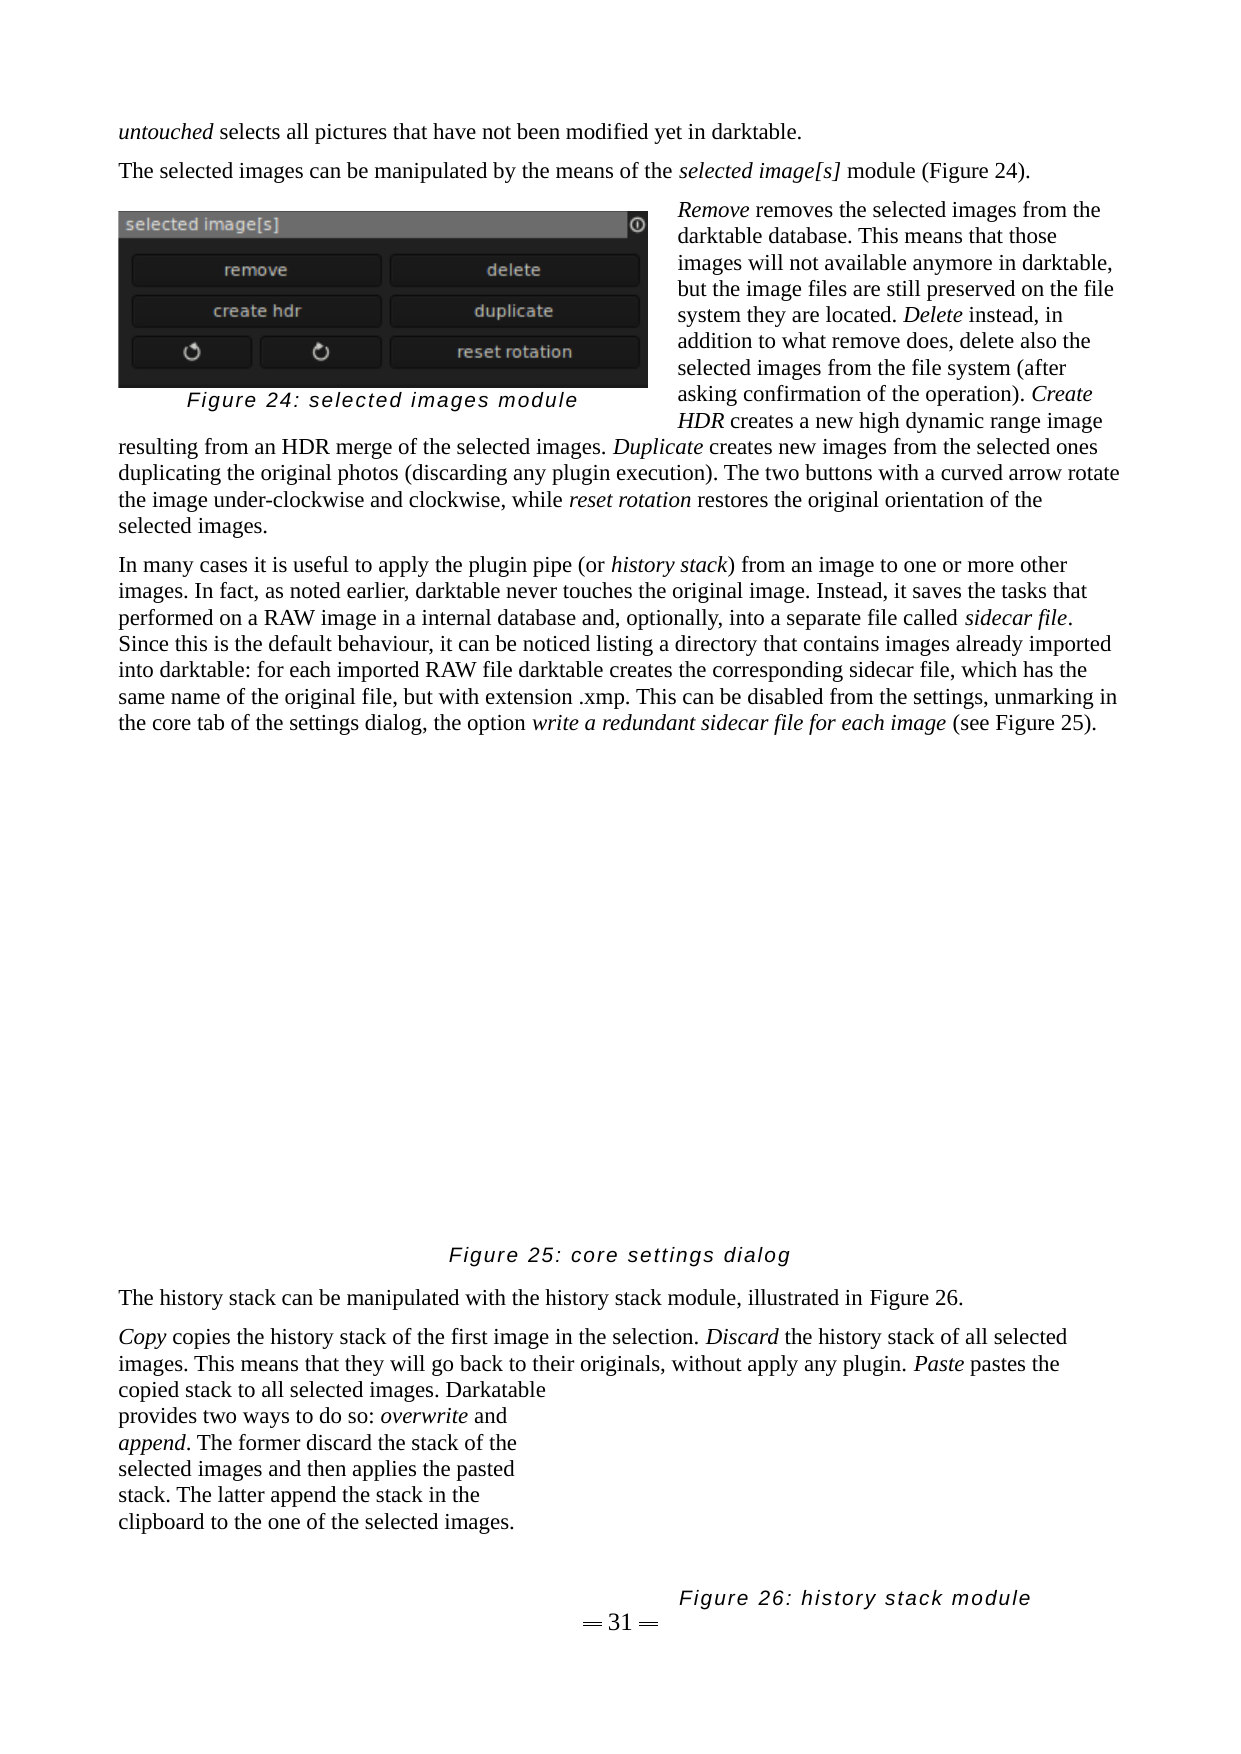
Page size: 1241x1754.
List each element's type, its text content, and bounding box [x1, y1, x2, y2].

text untouched selects all pictures that have not been modified yet in darktable. [118, 118, 1122, 144]
text Figure 25: core settings dialog [149, 760, 1091, 1267]
text Remove removes the selected images from the darktable database. This means that those images will not available anymore in darktable, but the image files are still preserved on the file system they are located. Delete instead, in addition to what remove does, delete also the selected images from the file system (after asking confirmation of the operation). Create HDR creates a new high dynamic range image resulting from an HDR merge of the selected images. Duplicate creates new images from the selected ones duplicating the original photos (discarding any plugin execution). The two buttons with a curved arrow rotate the image under-clockwise and clockwise, while reset rotation restores the original orientation of the selected images. [118, 196, 1122, 538]
text The history stack can be manipulated with the history stack module, illustrated in Figure 26. [118, 748, 1122, 1311]
text Figure 26: history stack module [589, 1410, 1122, 1609]
text The selected images can be manipulated by the means of the selected image[s] module (Figure 24). [118, 157, 1122, 183]
text In many cases it is useful to apply the plugin pipe (or history stack) from an image to one or more other images. In fact, as noted earlier, darktable never touches the original image. Instead, it saves the tasks that performed on a RAW image in a internal database and, optionally, into a separate file called sidecar file. Since this is the default behaviour, it can be noticed listing a directory that contains images already imported into darktable: for each imported RAW file darktable creates the corresponding sidecar file, which has the same name of the original file, but with extension .xmp. This can be disabled from the settings, unmarking in the core tab of the settings dialog, the option write a redundant sidecar file for each image (see Figure 25). [118, 551, 1122, 735]
text Copy copies the history stack of the first image in the selection. Discard the history stack of all selected images. This means that they will go back to their originals, without apply any plugin. Paste pastes the copied stack to all selected images. Darkatable provides two ways to do so: overwrite and append. The former discard the stack of the selected images and then applies the pasted stack. The latter append the stack in the clipboard to the one of the selected images. [118, 1323, 1122, 1534]
picture [118, 211, 648, 388]
text Figure 24: selected images module [118, 388, 648, 411]
